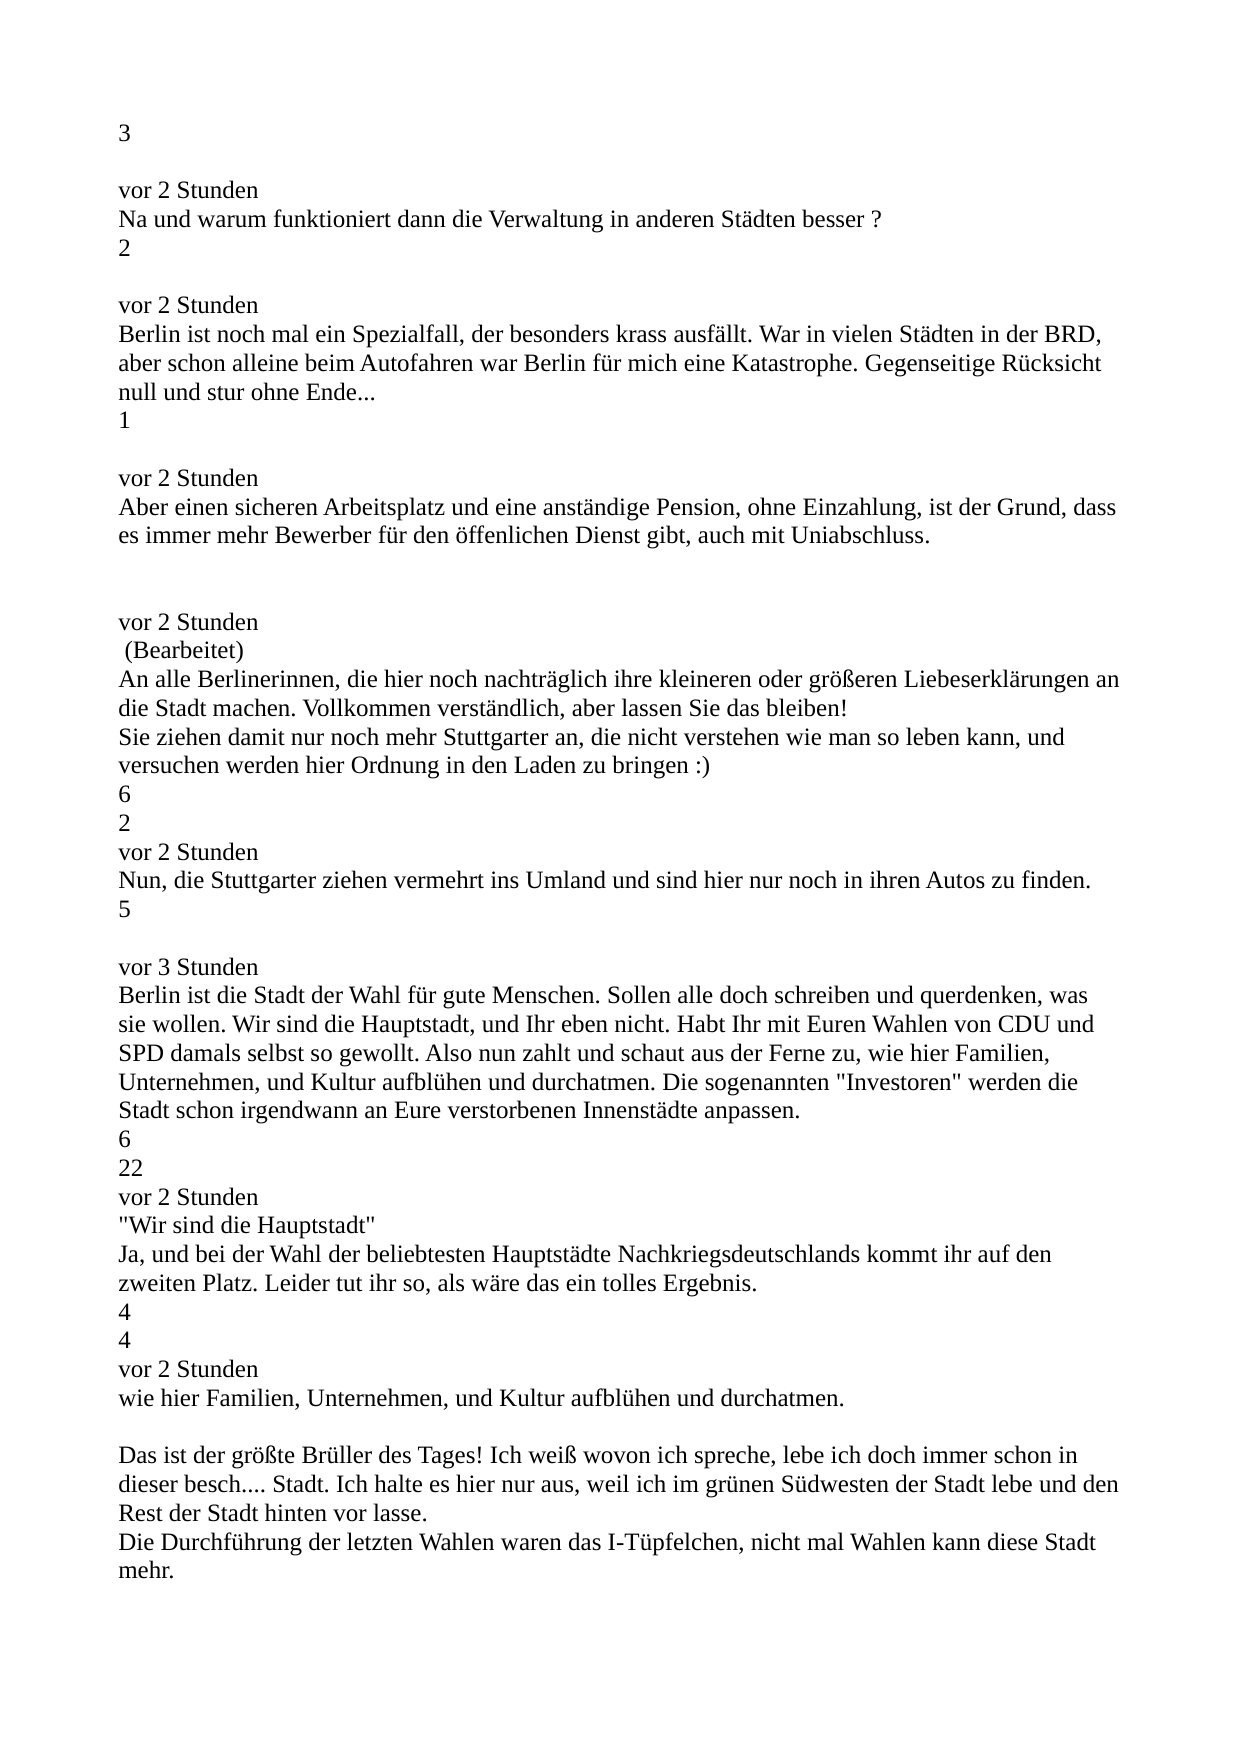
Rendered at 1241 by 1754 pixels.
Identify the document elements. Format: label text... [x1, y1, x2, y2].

text 22 [118, 1153, 1122, 1182]
text Na und warum funktioniert dann die Verwaltung in anderen Städten besser ? [118, 204, 1122, 233]
text An alle Berlinerinnen, die hier noch nachträglich ihre kleineren oder größeren Liebeserklärungen an die Stadt machen. Vollkommen verständlich, aber lassen Sie das bleiben! [118, 664, 1122, 722]
text vor 2 Stunden [118, 607, 1122, 636]
text vor 2 Stunden [118, 463, 1122, 492]
text Berlin ist noch mal ein Spezialfall, der besonders krass ausfällt. War in vielen Städten in der BRD, aber schon alleine beim Autofahren war Berlin für mich eine Katastrophe. Gegenseitige Rücksicht null und stur ohne Ende... [118, 319, 1122, 406]
text 1 [118, 406, 1122, 434]
text 4 [118, 1326, 1122, 1354]
text vor 2 Stunden [118, 176, 1122, 204]
text vor 2 Stunden [118, 291, 1122, 319]
text Nun, die Stuttgarter ziehen vermehrt ins Umland und sind hier nur noch in ihren Autos zu finden. [118, 866, 1122, 894]
text Die Durchführung der letzten Wahlen waren das I-Tüpfelchen, nicht mal Wahlen kann diese Stadt mehr. [118, 1527, 1122, 1584]
text 6 [118, 779, 1122, 808]
text vor 3 Stunden [118, 952, 1122, 981]
text Das ist der größte Brüller des Tages! Ich weiß wovon ich spreche, lebe ich doch immer schon in dieser besch.... Stadt. Ich halte es hier nur aus, weil ich im grünen Südwesten der Stadt lebe und den Rest der Stadt hinten vor lasse. [118, 1441, 1122, 1527]
text wie hier Familien, Unternehmen, und Kultur aufblühen und durchatmen. [118, 1383, 1122, 1412]
text Aber einen sicheren Arbeitsplatz und eine anständige Pension, ohne Einzahlung, ist der Grund, dass es immer mehr Bewerber für den öffenlichen Dienst gibt, auch mit Uniabschluss. [118, 492, 1122, 549]
text Berlin ist die Stadt der Wahl für gute Menschen. Sollen alle doch schreiben und querdenken, was sie wollen. Wir sind die Hauptstadt, und Ihr eben nicht. Habt Ihr mit Euren Wahlen von CDU und SPD damals selbst so gewollt. Also nun zahlt und schaut aus der Ferne zu, wie hier Familien, Unternehmen, und Kultur aufblühen und durchatmen. Die sogenannten "Investoren" werden die Stadt schon irgendwann an Eure verstorbenen Innenstädte anpassen. [118, 981, 1122, 1124]
text Sie ziehen damit nur noch mehr Stuttgarter an, die nicht verstehen wie man so leben kann, und versuchen werden hier Ordnung in den Laden zu bringen :) [118, 722, 1122, 779]
text 5 [118, 894, 1122, 923]
text 2 [118, 808, 1122, 837]
text Ja, und bei der Wahl der beliebtesten Hauptstädte Nachkriegsdeutschlands kommt ihr auf den zweiten Platz. Leider tut ihr so, als wäre das ein tolles Ergebnis. 🙄 [118, 1239, 1122, 1297]
text vor 2 Stunden [118, 1354, 1122, 1383]
text 2 [118, 233, 1122, 262]
text 4 [118, 1297, 1122, 1326]
text vor 2 Stunden [118, 837, 1122, 866]
text "Wir sind die Hauptstadt" [118, 1211, 1122, 1239]
text 3 [118, 118, 1122, 147]
text vor 2 Stunden [118, 1182, 1122, 1211]
text 6 [118, 1124, 1122, 1153]
text (Bearbeitet) [118, 636, 1122, 664]
